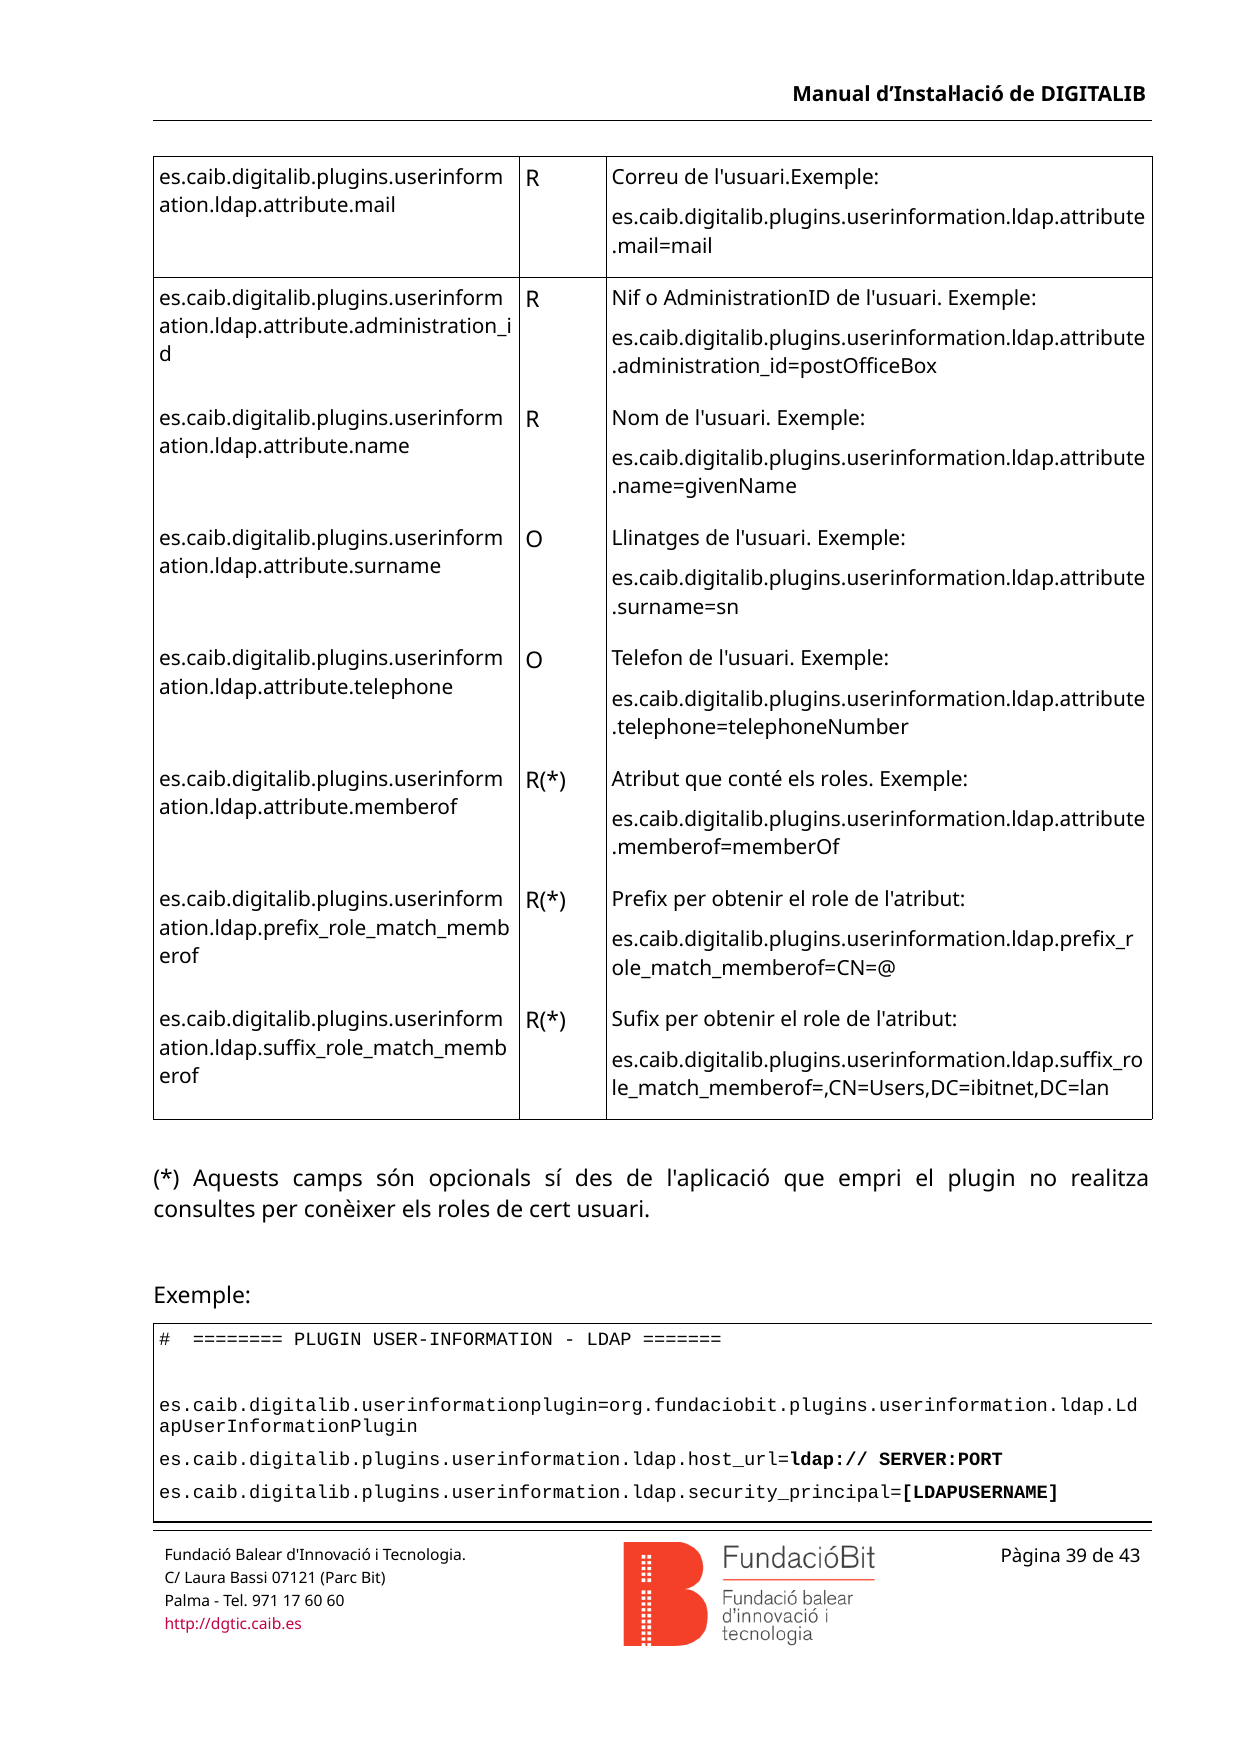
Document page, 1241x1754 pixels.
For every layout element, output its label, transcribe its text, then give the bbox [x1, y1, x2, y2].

table_cell R(*) [520, 999, 606, 1119]
table_cell R [520, 397, 606, 517]
table_cell Prefix per obtenir el role de l'atribut: es.caib.digitalib.plugins.userinformation.ldap.prefix_role_match_memberof=CN=@ [607, 879, 1152, 999]
table_cell Correu de l'usuari.Exemple: es.caib.digitalib.plugins.userinformation.ldap.attribute.mail=mail [607, 157, 1152, 277]
table_cell R [520, 278, 606, 397]
text (*) Aquests camps són opcionals sí des de l'aplicació que empri el plugin no realitza consultes per conèixer els roles de cert usuari. [153, 1162, 1152, 1225]
text Exemple: [153, 1279, 1152, 1311]
table_cell Sufix per obtenir el role de l'atribut: es.caib.digitalib.plugins.userinformation.ldap.suffix_role_match_memberof=,CN=Users,DC=ibitnet,DC=lan [607, 999, 1152, 1119]
table_cell es.caib.digitalib.plugins.userinformation.ldap.attribute.surname [154, 518, 519, 638]
table_cell es.caib.digitalib.plugins.userinformation.ldap.suffix_role_match_memberof [154, 999, 519, 1119]
picture [623, 1542, 875, 1646]
table_cell R(*) [520, 879, 606, 999]
table_cell O [520, 518, 606, 638]
table_cell Llinatges de l'usuari. Exemple: es.caib.digitalib.plugins.userinformation.ldap.attribute.surname=sn [607, 518, 1152, 638]
table_cell es.caib.digitalib.plugins.userinformation.ldap.attribute.administration_id [154, 278, 519, 397]
table_cell Nif o AdministrationID de l'usuari. Exemple: es.caib.digitalib.plugins.userinformation.ldap.attribute.administration_id=postOfficeBox [607, 278, 1152, 397]
table_cell Atribut que conté els roles. Exemple: es.caib.digitalib.plugins.userinformation.ldap.attribute.memberof=memberOf [607, 758, 1152, 878]
table_cell R [520, 157, 606, 277]
table_cell Nom de l'usuari. Exemple: es.caib.digitalib.plugins.userinformation.ldap.attribute.name=givenName [607, 397, 1152, 517]
table_cell es.caib.digitalib.plugins.userinformation.ldap.attribute.telephone [154, 638, 519, 758]
table_cell O [520, 638, 606, 758]
table_cell Telefon de l'usuari. Exemple: es.caib.digitalib.plugins.userinformation.ldap.attribute.telephone=telephoneNumber [607, 638, 1152, 758]
table_cell es.caib.digitalib.plugins.userinformation.ldap.prefix_role_match_memberof [154, 879, 519, 999]
table_cell R(*) [520, 758, 606, 878]
table_cell es.caib.digitalib.plugins.userinformation.ldap.attribute.mail [154, 157, 519, 277]
table_header # ======== PLUGIN USER-INFORMATION - LDAP ======= es.caib.digitalib.userinformationplugin=org.fundaciobit.plugins.userinformation.ldap.LdapUserInformationPlugin es.caib.digitalib.plugins.userinformation.ldap.host_url=ldap:// SERVER:PORT es.caib.digitalib.plugins.userinformation.ldap.security_principal=[LDAPUSERNAME] [154, 1324, 1152, 1521]
table_cell es.caib.digitalib.plugins.userinformation.ldap.attribute.memberof [154, 758, 519, 878]
table_cell es.caib.digitalib.plugins.userinformation.ldap.attribute.name [154, 397, 519, 517]
